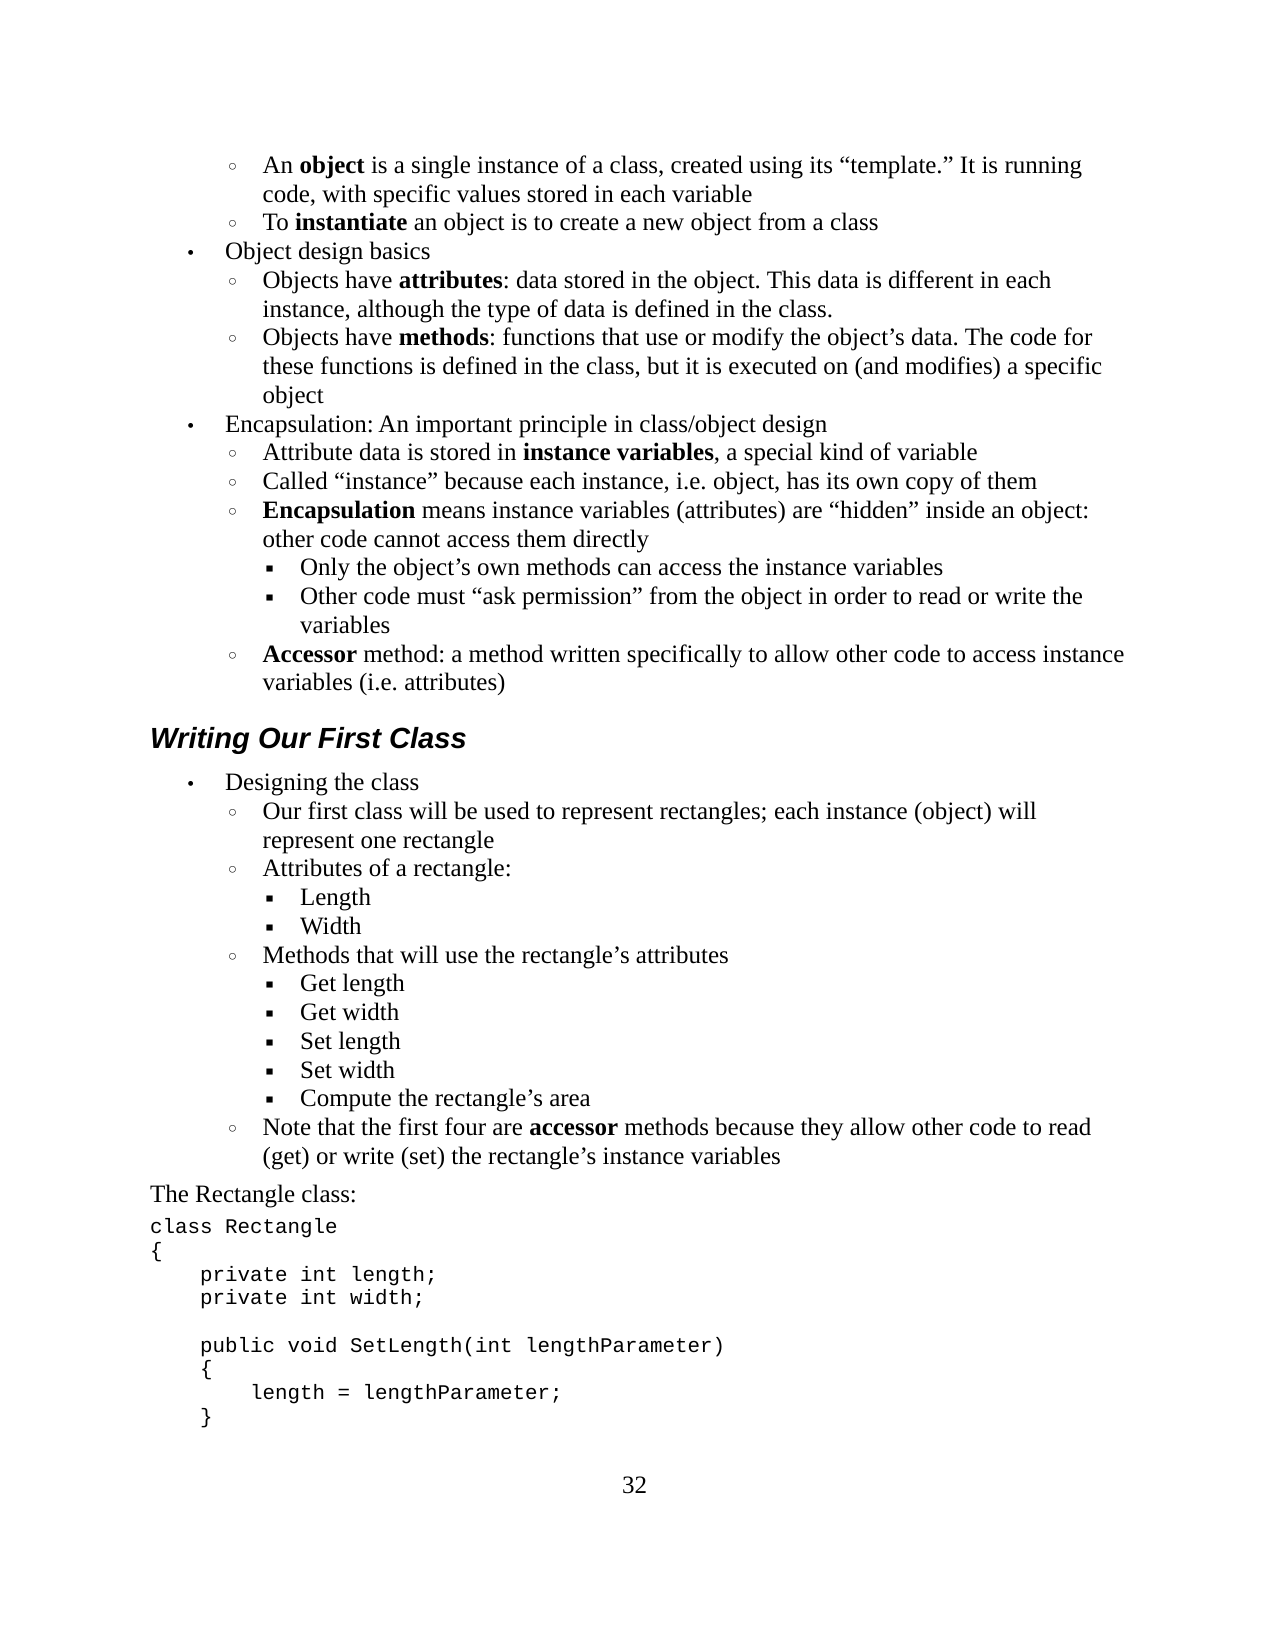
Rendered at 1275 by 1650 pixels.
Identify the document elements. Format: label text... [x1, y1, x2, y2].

list Note that the first four are accessor methods because they allow other code to read (get) or write (set) the rectangle’s instance variables [225, 1112, 1125, 1170]
list An object is a single instance of a class, created using its “template.” It is running code, with specific values stored in each variable [225, 150, 1125, 207]
list Called “instance” because each instance, i.e. object, has its own copy of them [225, 466, 1125, 495]
list Accessor method: a method written specifically to allow other code to access instance variables (i.e. attributes) [225, 639, 1125, 696]
list Encapsulation means instance variables (attributes) are “hidden” inside an object: other code cannot access them directly [225, 495, 1125, 552]
list Length [262, 882, 1125, 911]
text length = lengthParameter; [150, 1382, 1125, 1406]
text } [150, 1406, 1125, 1429]
text private int length; [150, 1264, 1125, 1287]
text class Rectangle [150, 1216, 1125, 1240]
list Get length [262, 968, 1125, 997]
list Get width [262, 997, 1125, 1026]
text { [150, 1358, 1125, 1382]
list Set length [262, 1026, 1125, 1055]
list Width [262, 911, 1125, 940]
text public void SetLength(int lengthParameter) [150, 1335, 1125, 1358]
list Other code must “ask permission” from the object in order to read or write the variables [262, 581, 1125, 639]
text The Rectangle class: [150, 1179, 1125, 1207]
subtitle Writing Our First Class [150, 721, 1125, 755]
list Object design basics [187, 236, 1125, 265]
text private int width; [150, 1287, 1125, 1311]
list Designing the class [187, 767, 1125, 796]
list Objects have attributes: data stored in the object. This data is different in each instance, although the type of data is defined in the class. [225, 265, 1125, 322]
list Our first class will be used to represent rectangles; each instance (object) will represent one rectangle [225, 796, 1125, 853]
list To instantiate an object is to create a new object from a class [225, 207, 1125, 236]
list Encapsulation: An important principle in class/object design [187, 409, 1125, 437]
list Compute the rectangle’s area [262, 1083, 1125, 1112]
list Set width [262, 1055, 1125, 1083]
list Objects have methods: functions that use or modify the object’s data. The code for these functions is defined in the class, but it is executed on (and modifies) a specific object [225, 322, 1125, 409]
list Methods that will use the rectangle’s attributes [225, 940, 1125, 968]
text { [150, 1240, 1125, 1264]
list Attribute data is stored in instance variables, a special kind of variable [225, 437, 1125, 466]
list Attributes of a rectangle: [225, 853, 1125, 882]
list Only the object’s own methods can access the instance variables [262, 552, 1125, 581]
